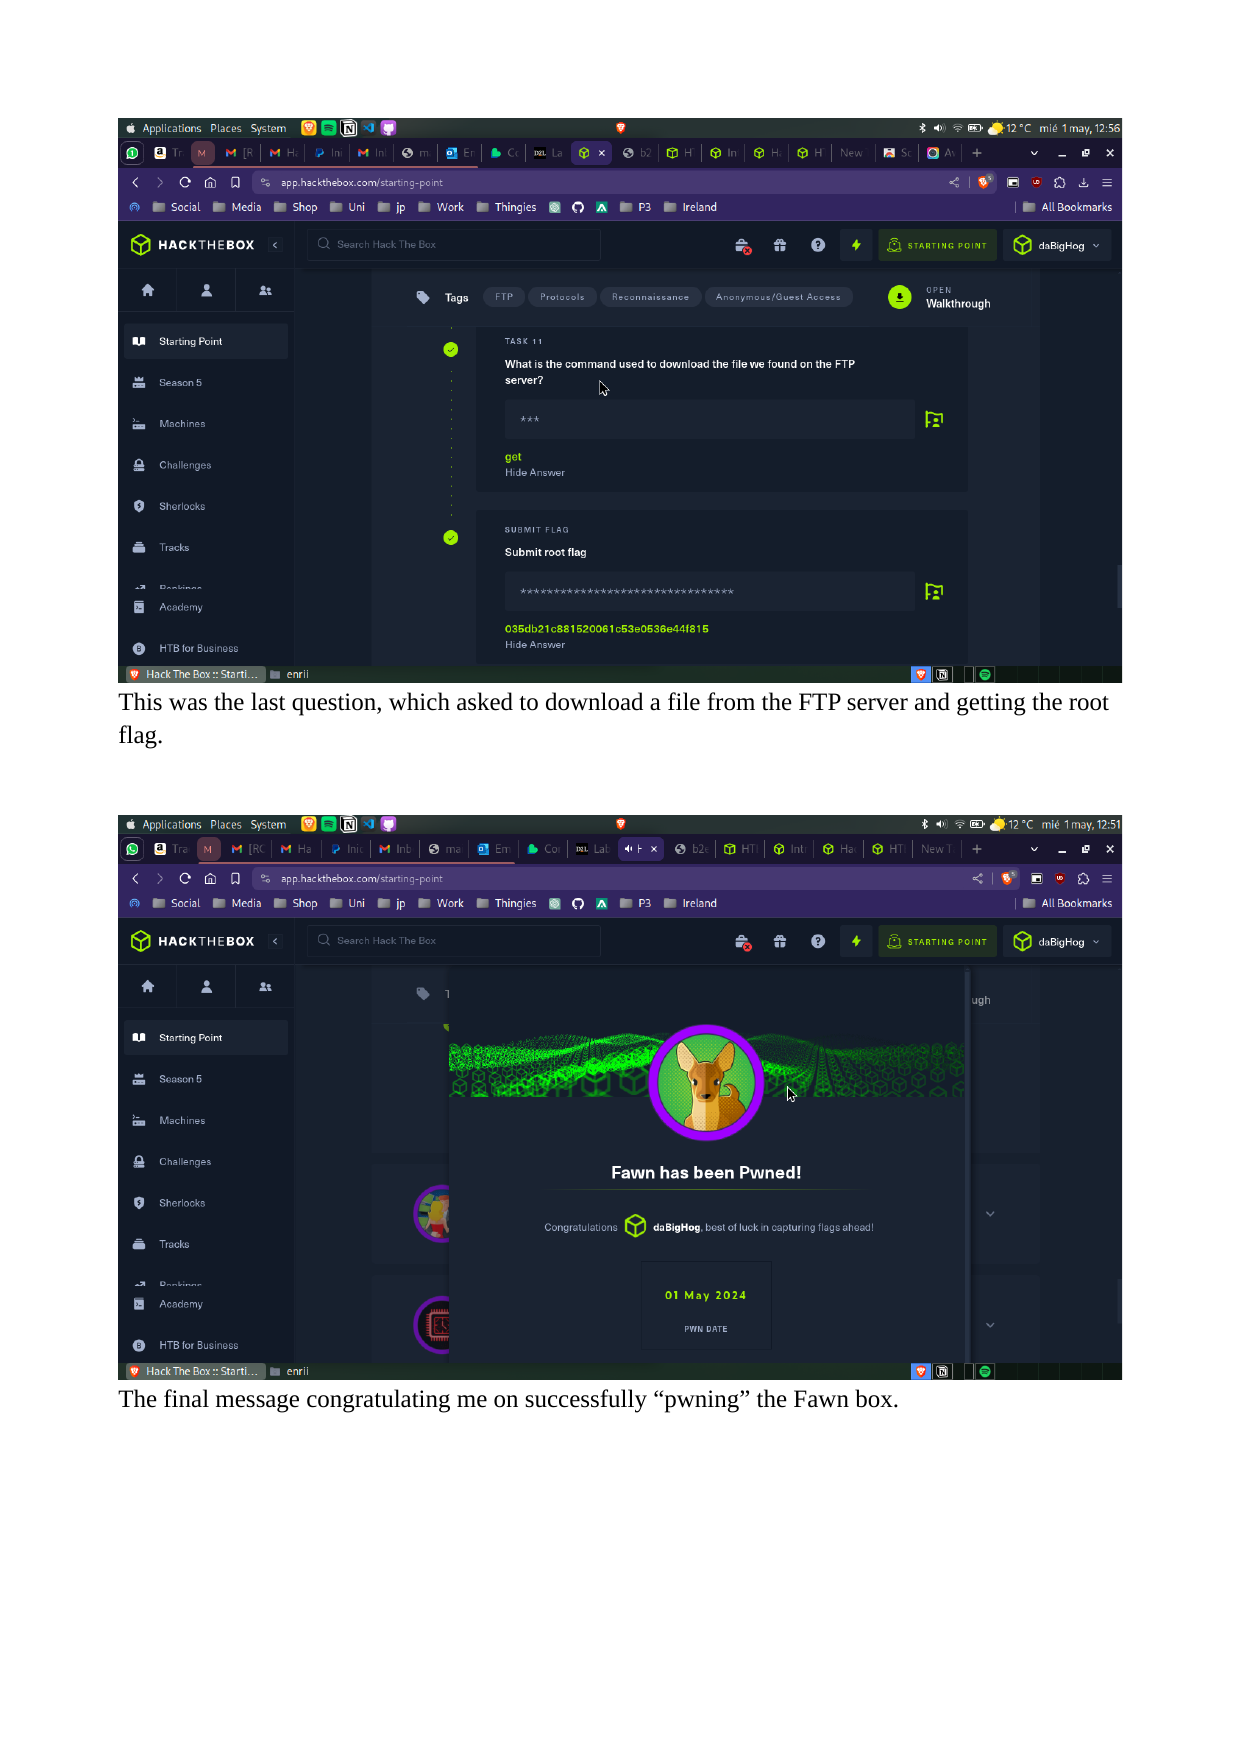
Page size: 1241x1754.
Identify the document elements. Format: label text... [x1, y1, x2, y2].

picture [118, 815, 1123, 1380]
text The final message congratulating me on successfully “pwning” the Fawn box. [118, 1380, 1122, 1412]
picture [118, 118, 1123, 683]
text This was the last question, which asked to download a file from the FTP server and getting the root flag. [118, 683, 1122, 748]
